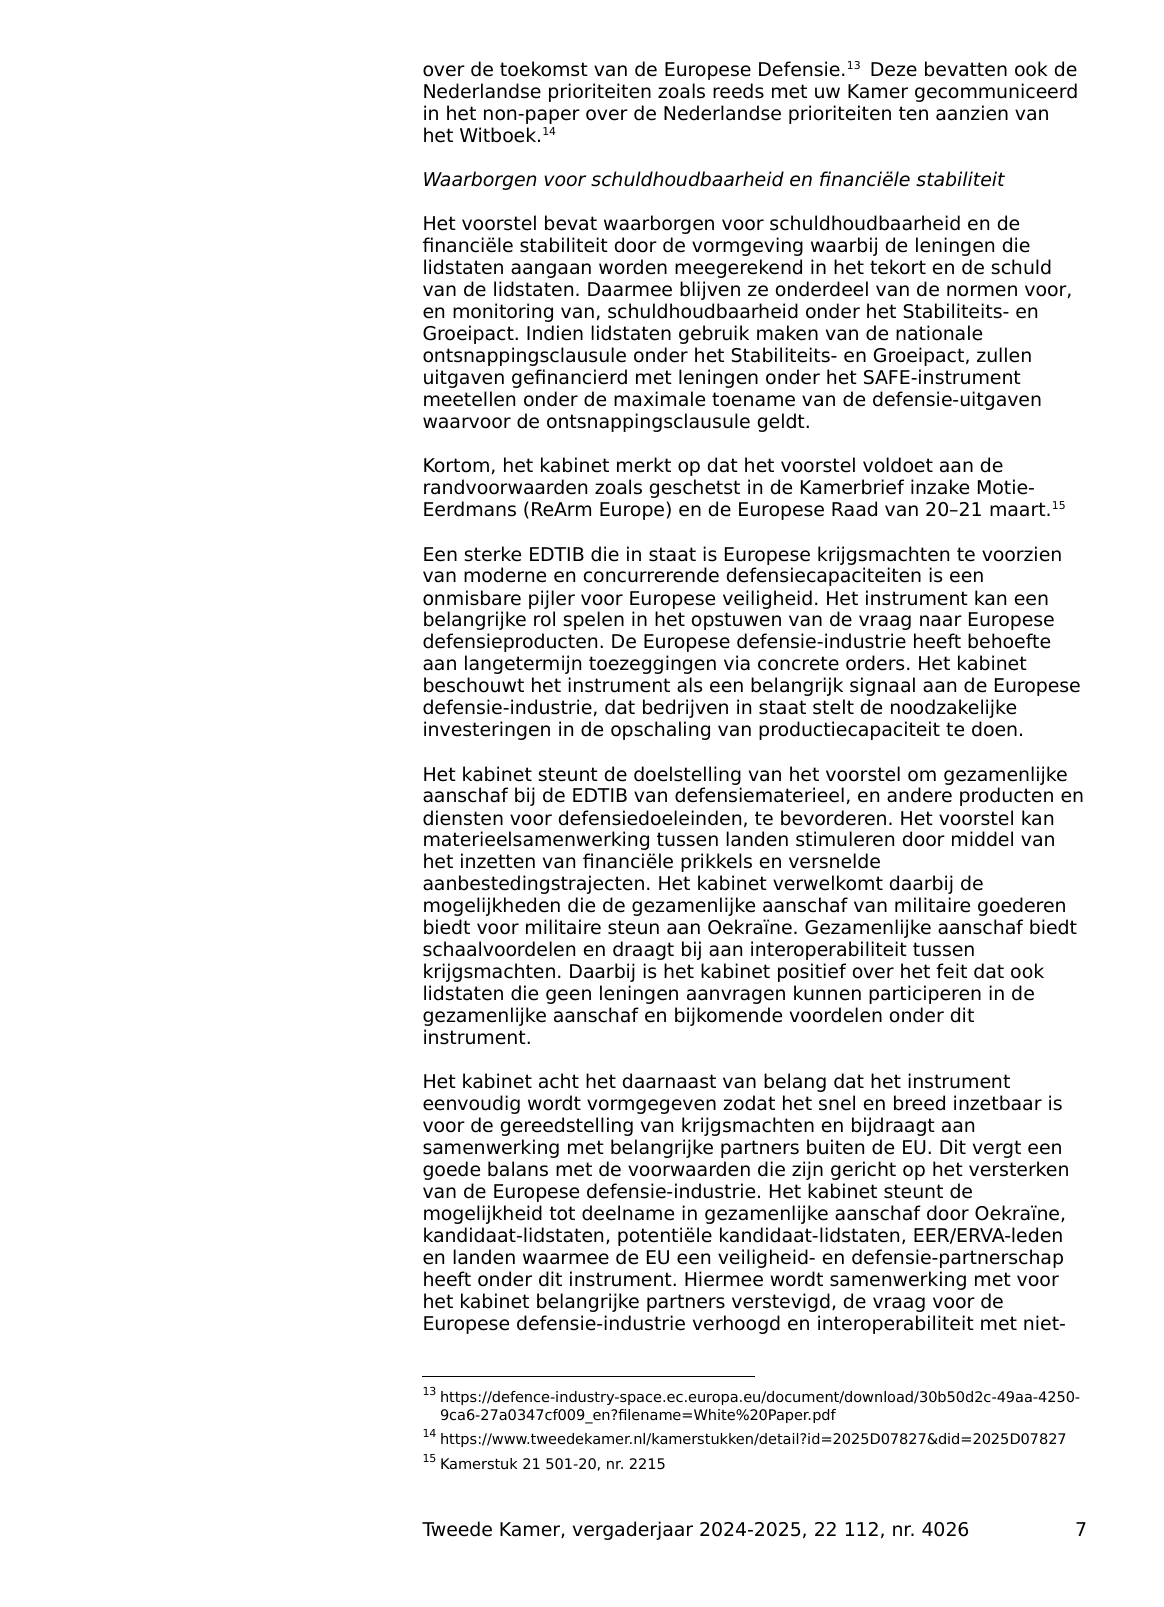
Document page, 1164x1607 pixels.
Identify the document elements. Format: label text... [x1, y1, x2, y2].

text over de toekomst van de Europese Defensie. Deze bevatten ook de Nederlandse prioriteiten zoals reeds met uw Kamer gecommuniceerd in het non-paper over de Nederlandse prioriteiten ten aanzien van het Witboek. [422, 59, 1087, 147]
subtitle Waarborgen voor schuldhoudbaarheid en financiële stabiliteit [422, 169, 1087, 191]
text https://defence-industry-space.ec.europa.eu/document/download/30b50d2c-49aa-4250-9ca6-27a0347cf009_en?filename=White%20Paper.pdf [422, 1385, 1087, 1424]
text Het voorstel bevat waarborgen voor schuldhoudbaarheid en de financiële stabiliteit door de vormgeving waarbij de leningen die lidstaten aangaan worden meegerekend in het tekort en de schuld van de lidstaten. Daarmee blijven ze onderdeel van de normen voor, en monitoring van, schuldhoudbaarheid onder het Stabiliteits- en Groeipact. Indien lidstaten gebruik maken van de nationale ontsnappingsclausule onder het Stabiliteits- en Groeipact, zullen uitgaven gefinancierd met leningen onder het SAFE-instrument meetellen onder de maximale toename van de defensie-uitgaven waarvoor de ontsnappingsclausule geldt. [422, 213, 1087, 433]
text Het kabinet acht het daarnaast van belang dat het instrument eenvoudig wordt vormgegeven zodat het snel en breed inzetbaar is voor de gereedstelling van krijgsmachten en bijdraagt aan samenwerking met belangrijke partners buiten de EU. Dit vergt een goede balans met de voorwaarden die zijn gericht op het versterken van de Europese defensie-industrie. Het kabinet steunt de mogelijkheid tot deelname in gezamenlijke aanschaf door Oekraïne, kandidaat-lidstaten, potentiële kandidaat-lidstaten, EER/ERVA-leden en landen waarmee de EU een veiligheid- en defensie-partnerschap heeft onder dit instrument. Hiermee wordt samenwerking met voor het kabinet belangrijke partners verstevigd, de vraag voor de Europese defensie-industrie verhoogd en interoperabiliteit met niet- [422, 1071, 1087, 1335]
text Kortom, het kabinet merkt op dat het voorstel voldoet aan de randvoorwaarden zoals geschetst in de Kamerbrief inzake Motie-Eerdmans (ReArm Europe) en de Europese Raad van 20–21 maart. [422, 455, 1087, 521]
text Het kabinet steunt de doelstelling van het voorstel om gezamenlijke aanschaf bij de EDTIB van defensiematerieel, en andere producten en diensten voor defensiedoeleinden, te bevorderen. Het voorstel kan materieelsamenwerking tussen landen stimuleren door middel van het inzetten van financiële prikkels en versnelde aanbestedingstrajecten. Het kabinet verwelkomt daarbij de mogelijkheden die de gezamenlijke aanschaf van militaire goederen biedt voor militaire steun aan Oekraïne. Gezamenlijke aanschaf biedt schaalvoordelen en draagt bij aan interoperabiliteit tussen krijgsmachten. Daarbij is het kabinet positief over het feit dat ook lidstaten die geen leningen aanvragen kunnen participeren in de gezamenlijke aanschaf en bijkomende voordelen onder dit instrument. [422, 763, 1087, 1049]
text Een sterke EDTIB die in staat is Europese krijgsmachten te voorzien van moderne en concurrerende defensiecapaciteiten is een onmisbare pijler voor Europese veiligheid. Het instrument kan een belangrijke rol spelen in het opstuwen van de vraag naar Europese defensieproducten. De Europese defensie-industrie heeft behoefte aan langetermijn toezeggingen via concrete orders. Het kabinet beschouwt het instrument als een belangrijk signaal aan de Europese defensie-industrie, dat bedrijven in staat stelt de noodzakelijke investeringen in de opschaling van productiecapaciteit te doen. [422, 543, 1087, 741]
text Kamerstuk 21 501-20, nr. 2215 [422, 1452, 1087, 1474]
text https://www.tweedekamer.nl/kamerstukken/detail?id=2025D07827&did=2025D07827 [422, 1427, 1087, 1449]
